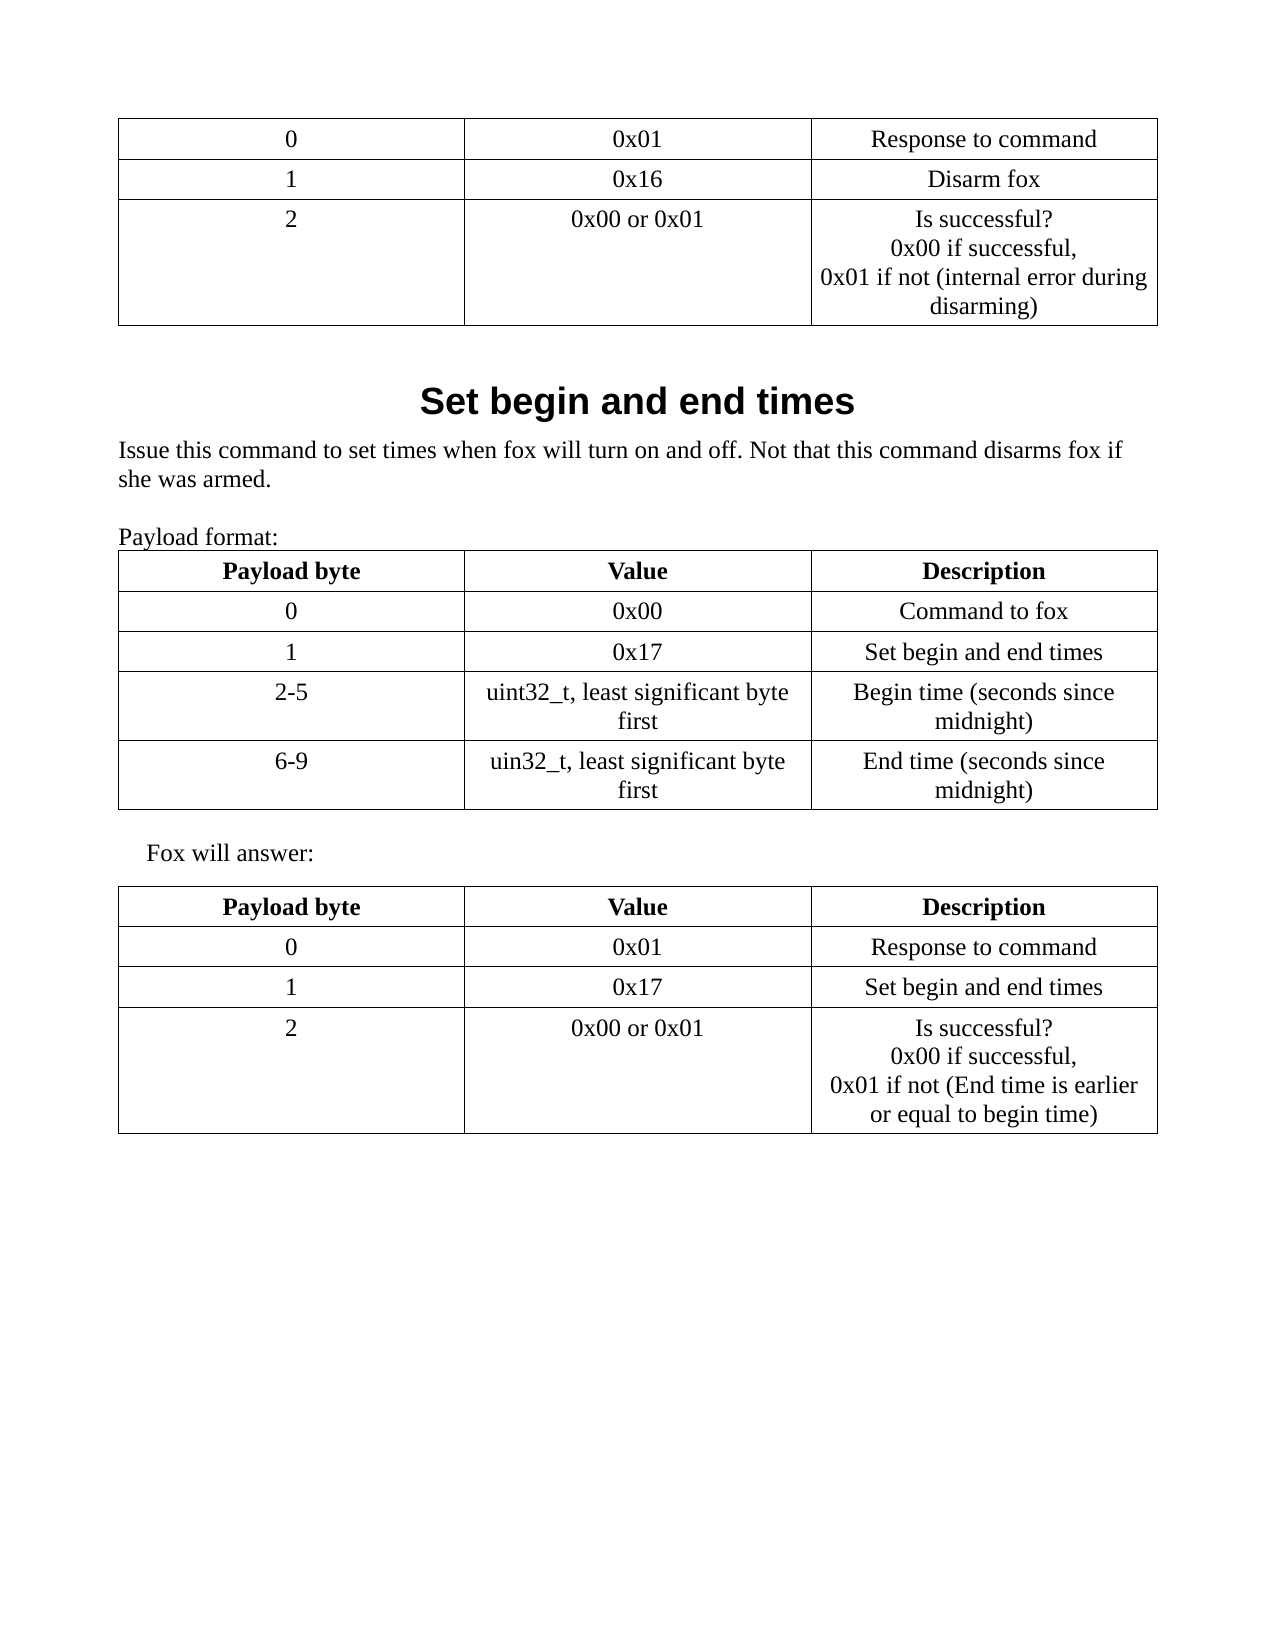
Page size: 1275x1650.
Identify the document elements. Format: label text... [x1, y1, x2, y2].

table_cell 2 [119, 1008, 464, 1133]
subtitle Set begin and end times [118, 379, 1157, 423]
table_cell 1 [119, 160, 464, 199]
table_cell 2 [119, 200, 464, 325]
table_header Payload byte [119, 887, 464, 926]
table_cell Is successful? 0x00 if successful, 0x01 if not (End time is earlier or equal to begin time) [812, 1008, 1157, 1133]
table_cell 0x00 [465, 592, 811, 631]
table_cell Is successful? 0x00 if successful, 0x01 if not (internal error during disarming) [812, 200, 1157, 325]
table_cell 0x01 [465, 119, 811, 158]
table_cell 1 [119, 967, 464, 1007]
table_header Value [465, 551, 811, 591]
table_cell 0x17 [465, 632, 811, 671]
table_cell Command to fox [812, 592, 1157, 631]
table_cell 2-5 [119, 672, 464, 740]
table_cell 1 [119, 632, 464, 671]
table_cell 6-9 [119, 741, 464, 809]
table_cell Response to command [812, 927, 1157, 966]
table_cell Set begin and end times [812, 632, 1157, 671]
table_cell 0x00 or 0x01 [465, 1008, 811, 1133]
table_cell uin32_t, least significant byte first [465, 741, 811, 809]
table_cell 0 [119, 119, 464, 158]
table_cell 0x00 or 0x01 [465, 200, 811, 325]
table_cell Response to command [812, 119, 1157, 158]
table_header Payload byte [119, 551, 464, 591]
table_header Description [812, 551, 1157, 591]
table_cell Set begin and end times [812, 967, 1157, 1007]
table_cell 0 [119, 927, 464, 966]
text Issue this command to set times when fox will turn on and off. Not that this command disarms fox if she was armed. [118, 435, 1157, 493]
table_cell 0x17 [465, 967, 811, 1007]
table_header Description [812, 887, 1157, 926]
table_cell Begin time (seconds since midnight) [812, 672, 1157, 740]
table_header Value [465, 887, 811, 926]
text Payload format: [118, 522, 1157, 550]
table_cell Disarm fox [812, 160, 1157, 199]
table_cell 0 [119, 592, 464, 631]
text Fox will answer: [118, 838, 1157, 867]
table_cell uint32_t, least significant byte first [465, 672, 811, 740]
table_cell 0x01 [465, 927, 811, 966]
table_cell End time (seconds since midnight) [812, 741, 1157, 809]
table_cell 0x16 [465, 160, 811, 199]
